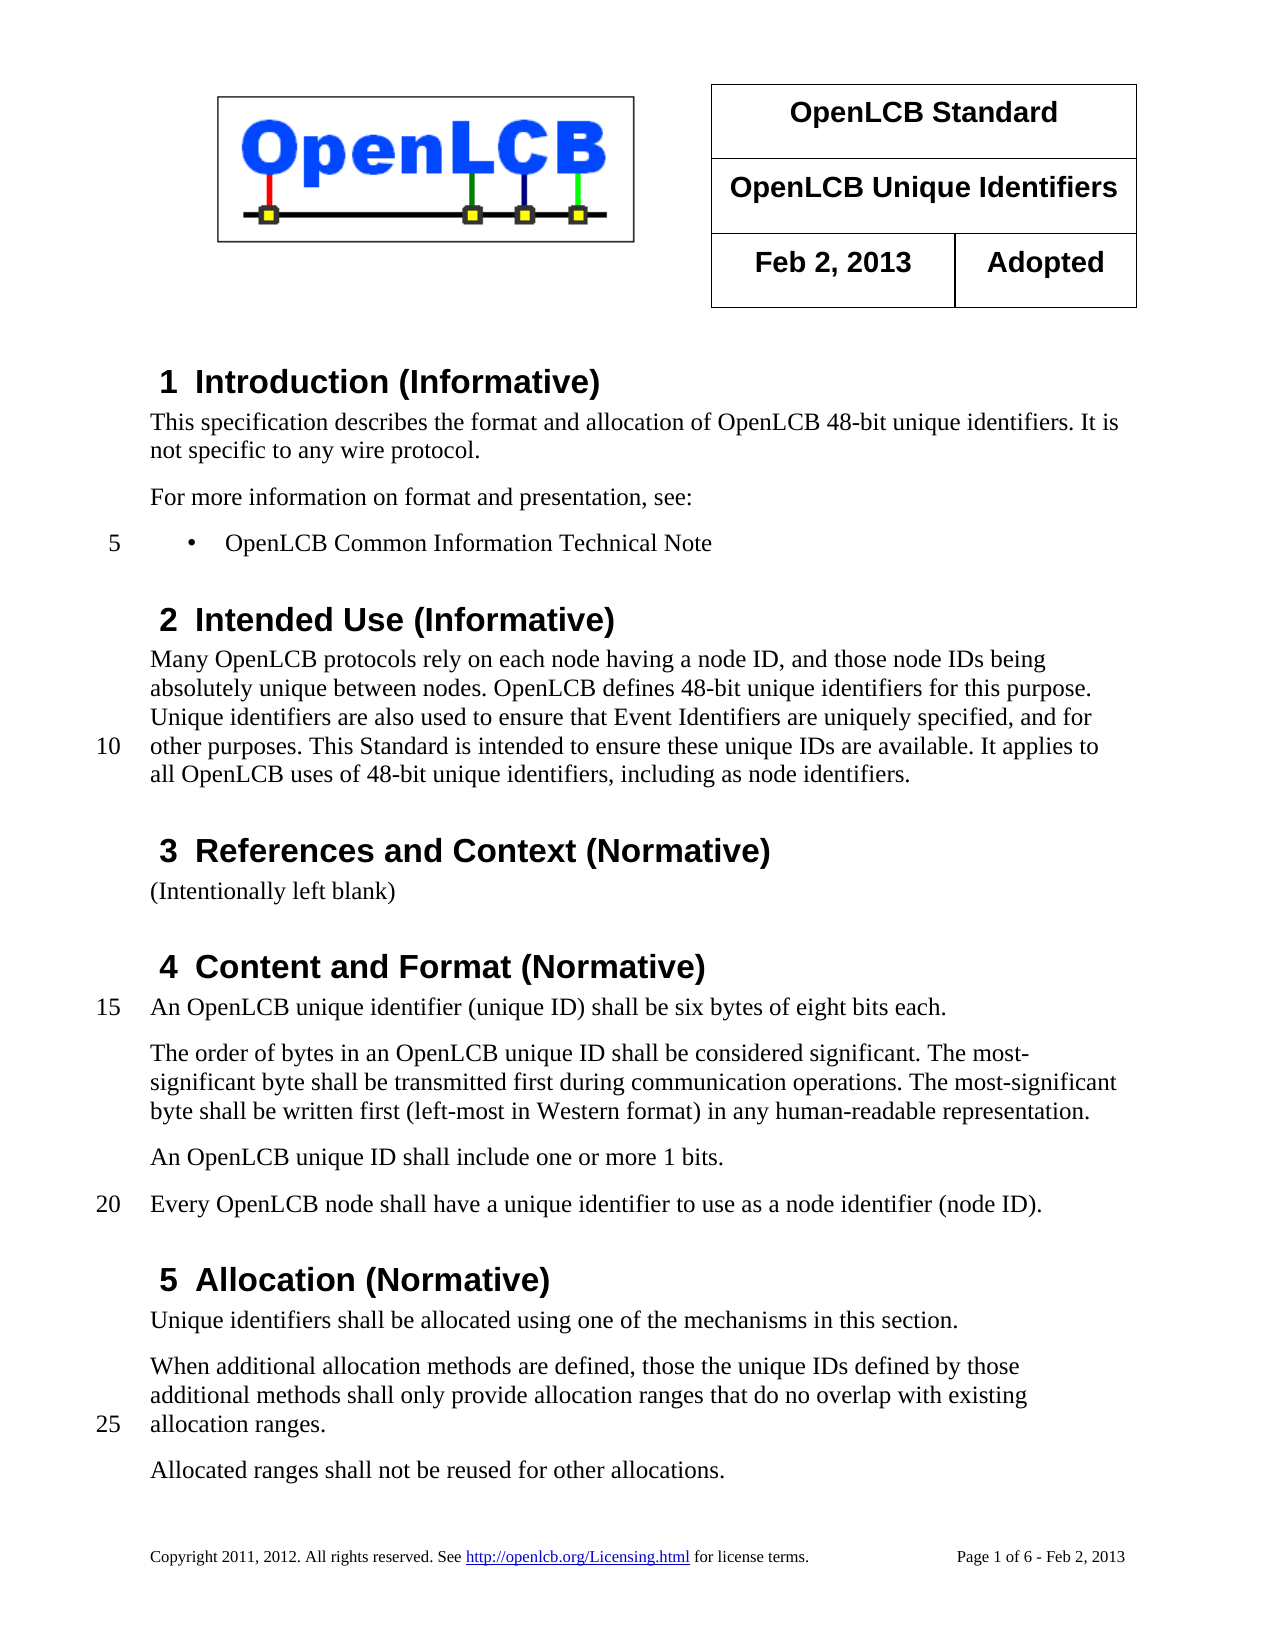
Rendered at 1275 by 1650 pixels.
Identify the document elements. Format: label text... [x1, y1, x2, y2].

text This specification describes the format and allocation of OpenLCB 48-bit unique identifiers. It is not specific to any wire protocol. [150, 407, 1125, 464]
text The order of bytes in an OpenLCB unique ID shall be considered significant. The most-significant byte shall be transmitted first during communication operations. The most-significant byte shall be written first (left-most in Western format) in any human-readable representation. [150, 1038, 1125, 1124]
picture [216, 95, 636, 244]
subtitle Allocation (Normative) [150, 1260, 1125, 1299]
subtitle References and Context (Normative) [150, 831, 1125, 869]
text Many OpenLCB protocols rely on each node having a node ID, and those node IDs being absolutely unique between nodes. OpenLCB defines 48-bit unique identifiers for this purpose. Unique identifiers are also used to ensure that Event Identifiers are uniquely specified, and for other purposes. This Standard is intended to ensure these unique IDs are available. It applies to all OpenLCB uses of 48-bit unique identifiers, including as node identifiers. [150, 644, 1125, 788]
text Allocated ranges shall not be reused for other allocations. [150, 1455, 1125, 1484]
text An OpenLCB unique identifier (unique ID) shall be six bytes of eight bits each. [150, 992, 1125, 1021]
text (Intentionally left blank) [150, 876, 1125, 904]
text For more information on format and presentation, see: [150, 482, 1125, 511]
text Unique identifiers shall be allocated using one of the mechanisms in this section. [150, 1305, 1125, 1334]
text An OpenLCB unique ID shall include one or more 1 bits. [150, 1142, 1125, 1171]
subtitle Content and Format (Normative) [150, 947, 1125, 986]
text Every OpenLCB node shall have a unique identifier to use as a node identifier (node ID). [150, 1189, 1125, 1217]
subtitle Introduction (Informative) [150, 362, 1125, 401]
text When additional allocation methods are defined, those the unique IDs defined by those additional methods shall only provide allocation ranges that do no overlap with existing allocation ranges. [150, 1351, 1125, 1438]
subtitle Intended Use (Informative) [150, 600, 1125, 638]
list OpenLCB Common Information Technical Note [187, 528, 1125, 557]
